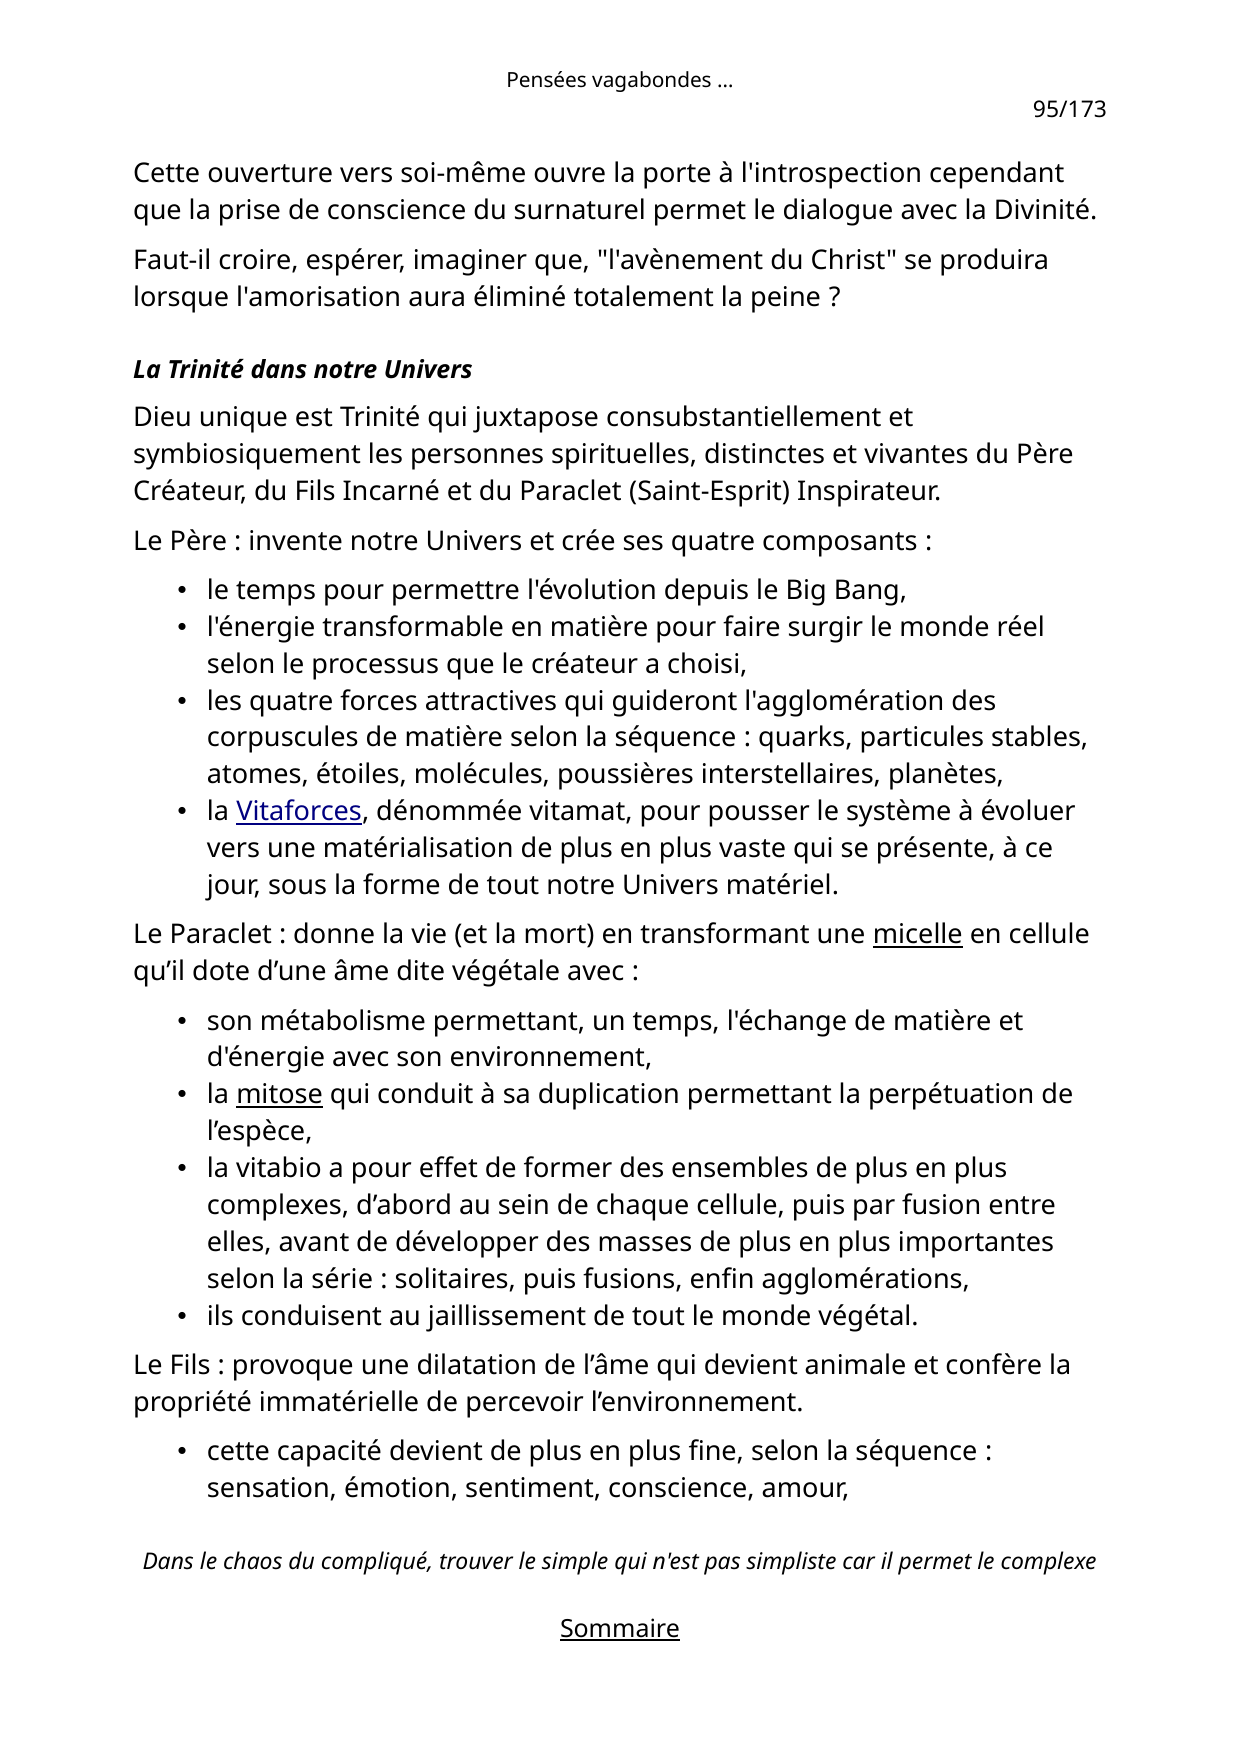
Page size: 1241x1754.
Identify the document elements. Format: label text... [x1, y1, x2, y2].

list l'énergie transformable en matière pour faire surgir le monde réel selon le processus que le créateur a choisi, [177, 607, 1107, 681]
text Le Père : invente notre Univers et crée ses quatre composants : [133, 521, 1107, 558]
text Cette ouverture vers soi-même ouvre la porte à l'introspection cependant que la prise de conscience du surnaturel permet le dialogue avec la Divinité. [133, 154, 1107, 228]
list la vitabio a pour effet de former des ensembles de plus en plus complexes, d’abord au sein de chaque cellule, puis par fusion entre elles, avant de développer des masses de plus en plus importantes selon la série : solitaires, puis fusions, enfin agglomérations, [177, 1148, 1107, 1296]
subtitle La Trinité dans notre Univers [133, 351, 1107, 385]
list ils conduisent au jaillissement de tout le monde végétal. [177, 1296, 1107, 1333]
list son métabolisme permettant, un temps, l'échange de matière et d'énergie avec son environnement, [177, 1001, 1107, 1075]
list le temps pour permettre l'évolution depuis le Big Bang, [177, 570, 1107, 607]
list les quatre forces attractives qui guideront l'agglomération des corpuscules de matière selon la séquence : quarks, particules stables, atomes, étoiles, molécules, poussières interstellaires, planètes, [177, 681, 1107, 792]
text Le Fils : provoque une dilatation de l’âme qui devient animale et confère la propriété immatérielle de percevoir l’environnement. [133, 1345, 1107, 1419]
text Le Paraclet : donne la vie (et la mort) en transformant une micelle en cellule qu’il dote d’une âme dite végétale avec : [133, 915, 1107, 988]
text Dieu unique est Trinité qui juxtapose consubstantiellement et symbiosiquement les personnes spirituelles, distinctes et vivantes du Père Créateur, du Fils Incarné et du Paraclet (Saint-Esprit) Inspirateur. [133, 398, 1107, 508]
list cette capacité devient de plus en plus fine, selon la séquence : sensation, émotion, sentiment, conscience, amour, [177, 1432, 1107, 1505]
list la Vitaforces, dénommée vitamat, pour pousser le système à évoluer vers une matérialisation de plus en plus vaste qui se présente, à ce jour, sous la forme de tout notre Univers matériel. [177, 792, 1107, 902]
text Faut-il croire, espérer, imaginer que, "l'avènement du Christ" se produira lorsque l'amorisation aura éliminé totalement la peine ? [133, 240, 1107, 314]
list la mitose qui conduit à sa duplication permettant la perpétuation de l’espèce, [177, 1075, 1107, 1148]
